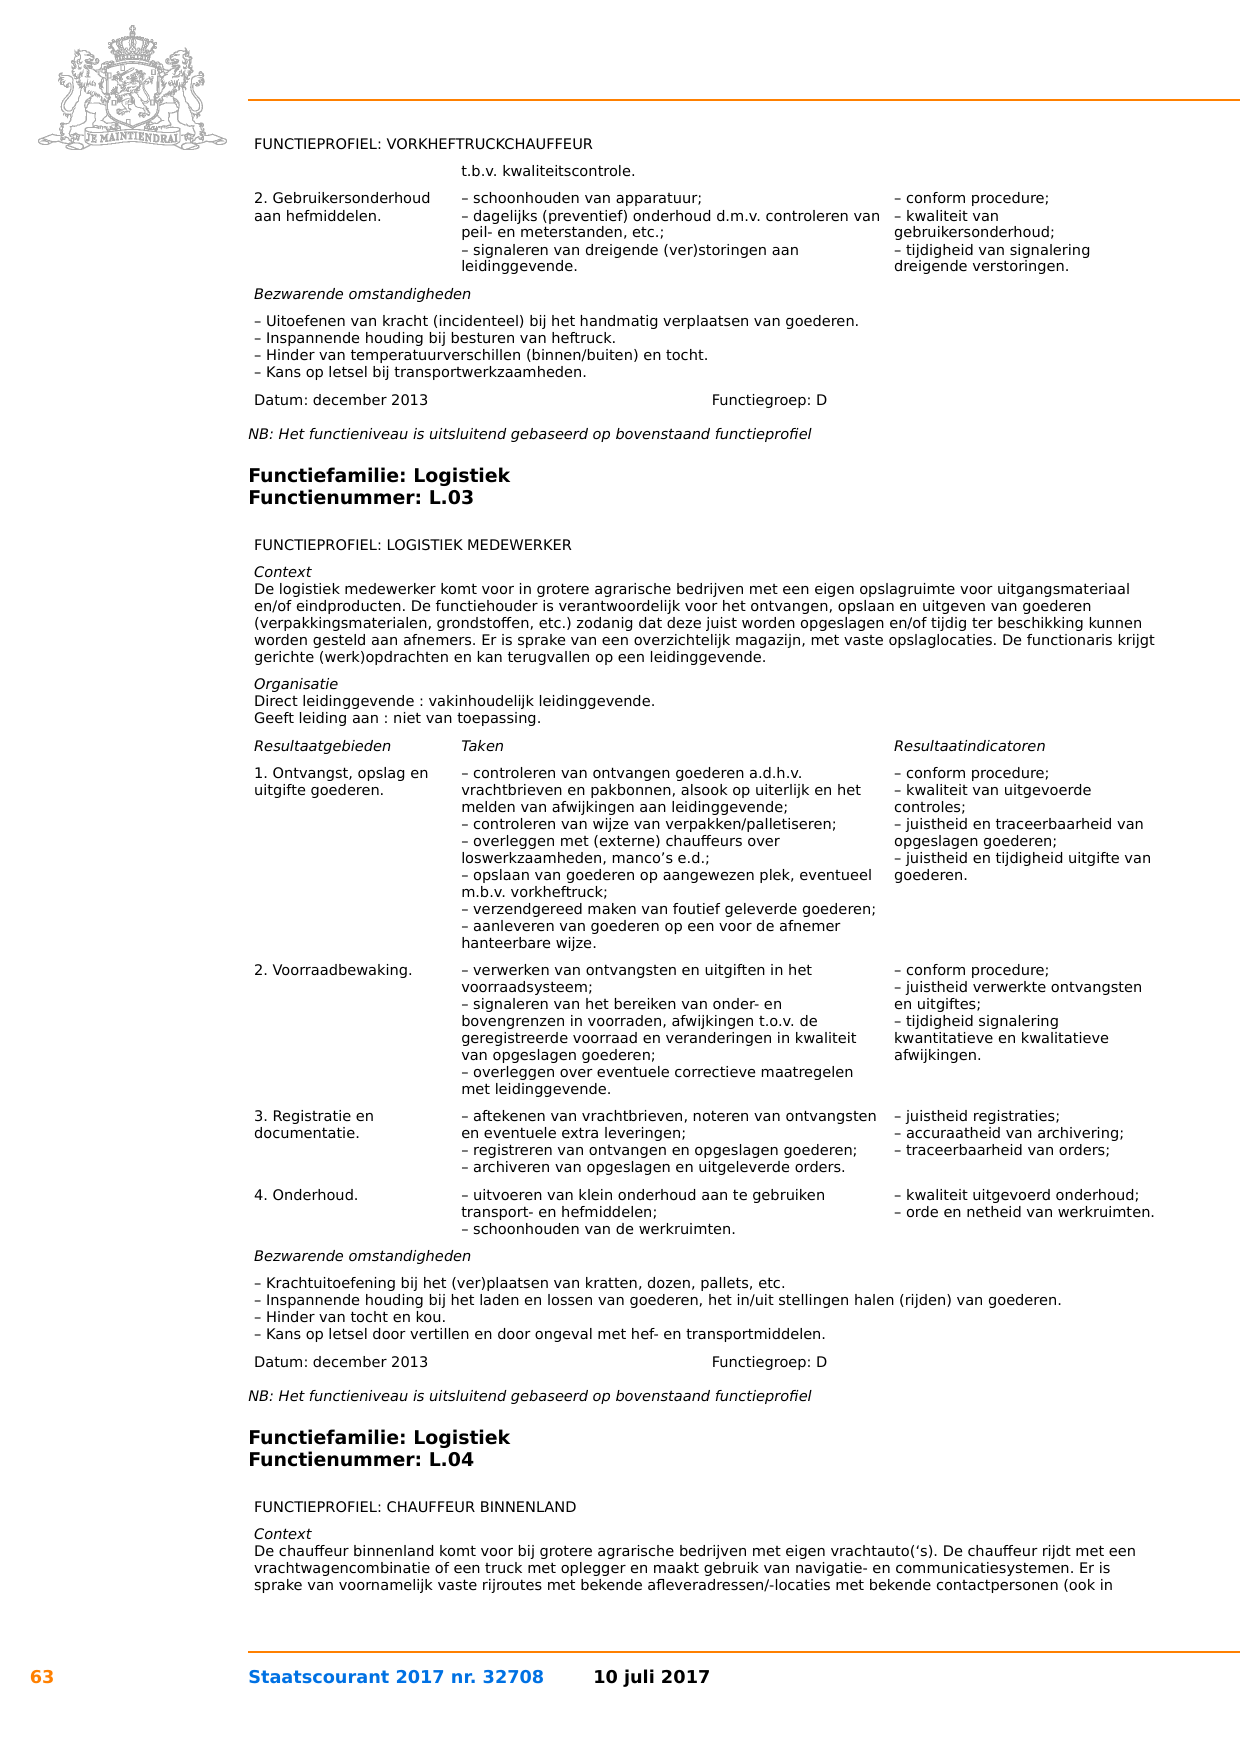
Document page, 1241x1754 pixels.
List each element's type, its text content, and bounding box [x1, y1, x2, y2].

table_cell – juistheid registraties; – accuraatheid van archivering; – traceerbaarheid van orders; [889, 1104, 1163, 1181]
table_cell – schoonhouden van apparatuur; – dagelijks (preventief) onderhoud d.m.v. controleren van peil- en meterstanden, etc.; – signaleren van dreigende (ver)storingen aan leidinggevende. [456, 186, 888, 280]
table_cell – conform procedure; – juistheid verwerkte ontvangsten en uitgiftes; – tijdigheid signalering kwantitatieve en kwalitatieve afwijkingen. [889, 957, 1163, 1102]
text Functienummer: L.03 [248, 487, 1163, 509]
table_cell NB: Het functieniveau is uitsluitend gebaseerd op bovenstaand functieprofiel [248, 1376, 1163, 1405]
text Functiefamilie: Logistiek [248, 1427, 1163, 1449]
table_cell NB: Het functieniveau is uitsluitend gebaseerd op bovenstaand functieprofiel [248, 414, 1163, 443]
table_cell Organisatie Direct leidinggevende : vakinhoudelijk leidinggevende. Geeft leiding aan : niet van toepassing. [249, 671, 1163, 732]
table_cell Functiegroep: D [706, 1349, 1163, 1375]
table_cell – Uitoefenen van kracht (incidenteel) bij het handmatig verplaatsen van goederen. – Inspannende houding bij besturen van heftruck. – Hinder van temperatuurverschillen (binnen/buiten) en tocht. – Kans op letsel bij transportwerkzaamheden. [249, 309, 1163, 386]
table_cell [249, 158, 454, 185]
table_cell 4. Onderhoud. [249, 1182, 454, 1242]
table_cell Bezwarende omstandigheden [249, 1243, 1163, 1269]
table_cell – controleren van ontvangen goederen a.d.h.v. vrachtbrieven en pakbonnen, alsook op uiterlijk en het melden van afwijkingen aan leidinggevende; – controleren van wijze van verpakken/palletiseren; – overleggen met (externe) chauffeurs over loswerkzaamheden, manco’s e.d.; – opslaan van goederen op aangewezen plek, eventueel m.b.v. vorkheftruck; – verzendgereed maken van foutief geleverde goederen; – aanleveren van goederen op een voor de afnemer hanteerbare wijze. [456, 760, 888, 956]
table_cell Resultaatindicatoren [889, 733, 1163, 759]
table_cell t.b.v. kwaliteitscontrole. [456, 158, 888, 185]
text Functiefamilie: Logistiek [248, 465, 1163, 487]
table_cell – kwaliteit uitgevoerd onderhoud; – orde en netheid van werkruimten. [889, 1182, 1163, 1242]
table_cell Context De logistiek medewerker komt voor in grotere agrarische bedrijven met een eigen opslagruimte voor uitgangsmateriaal en/of eindproducten. De functiehouder is verantwoordelijk voor het ontvangen, opslaan en uitgeven van goederen (verpakkingsmaterialen, grondstoffen, etc.) zodanig dat deze juist worden opgeslagen en/of tijdig ter beschikking kunnen worden gesteld aan afnemers. Er is sprake van een overzichtelijk magazijn, met vaste opslaglocaties. De functionaris krijgt gerichte (werk)opdrachten en kan terugvallen op een leidinggevende. [249, 559, 1163, 670]
table_cell [889, 158, 1163, 185]
table_cell Bezwarende omstandigheden [249, 281, 1163, 307]
table_cell 3. Registratie en documentatie. [249, 1104, 454, 1181]
table_header FUNCTIEPROFIEL: CHAUFFEUR BINNENLAND [249, 1494, 1163, 1520]
table_cell – conform procedure; – kwaliteit van uitgevoerde controles; – juistheid en traceerbaarheid van opgeslagen goederen; – juistheid en tijdigheid uitgifte van goederen. [889, 760, 1163, 956]
table_cell Taken [456, 733, 888, 759]
table_cell Datum: december 2013 [249, 387, 705, 413]
table_cell – verwerken van ontvangsten en uitgiften in het voorraadsysteem; – signaleren van het bereiken van onder- en bovengrenzen in voorraden, afwijkingen t.o.v. de geregistreerde voorraad en veranderingen in kwaliteit van opgeslagen goederen; – overleggen over eventuele correctieve maatregelen met leidinggevende. [456, 957, 888, 1102]
table_cell Functiegroep: D [706, 387, 1163, 413]
table_cell 2. Gebruikersonderhoud aan hefmiddelen. [249, 186, 454, 280]
text Functienummer: L.04 [248, 1449, 1163, 1471]
table_cell – uitvoeren van klein onderhoud aan te gebruiken transport- en hefmiddelen; – schoonhouden van de werkruimten. [456, 1182, 888, 1242]
table_cell – aftekenen van vrachtbrieven, noteren van ontvangsten en eventuele extra leveringen; – registreren van ontvangen en opgeslagen goederen; – archiveren van opgeslagen en uitgeleverde orders. [456, 1104, 888, 1181]
table_header FUNCTIEPROFIEL: LOGISTIEK MEDEWERKER [249, 532, 1163, 558]
table_cell 2. Voorraadbewaking. [249, 957, 454, 1102]
table_cell – conform procedure; – kwaliteit van gebruikersonderhoud; – tijdigheid van signalering dreigende verstoringen. [889, 186, 1163, 280]
table_header FUNCTIEPROFIEL: VORKHEFTRUCKCHAUFFEUR [249, 131, 1163, 157]
picture [38, 25, 227, 150]
table_cell – Krachtuitoefening bij het (ver)plaatsen van kratten, dozen, pallets, etc. – Inspannende houding bij het laden en lossen van goederen, het in/uit stellingen halen (rijden) van goederen. – Hinder van tocht en kou. – Kans op letsel door vertillen en door ongeval met hef- en transportmiddelen. [249, 1271, 1163, 1348]
table_cell Datum: december 2013 [249, 1349, 705, 1375]
table_cell Resultaatgebieden [249, 733, 454, 759]
table_cell 1. Ontvangst, opslag en uitgifte goederen. [249, 760, 454, 956]
table_cell Context De chauffeur binnenland komt voor bij grotere agrarische bedrijven met eigen vrachtauto(‘s). De chauffeur rijdt met een vrachtwagencombinatie of een truck met oplegger en maakt gebruik van navigatie- en communicatiesystemen. Er is sprake van voornamelijk vaste rijroutes met bekende afleveradressen/-locaties met bekende contactpersonen (ook in [249, 1521, 1163, 1598]
